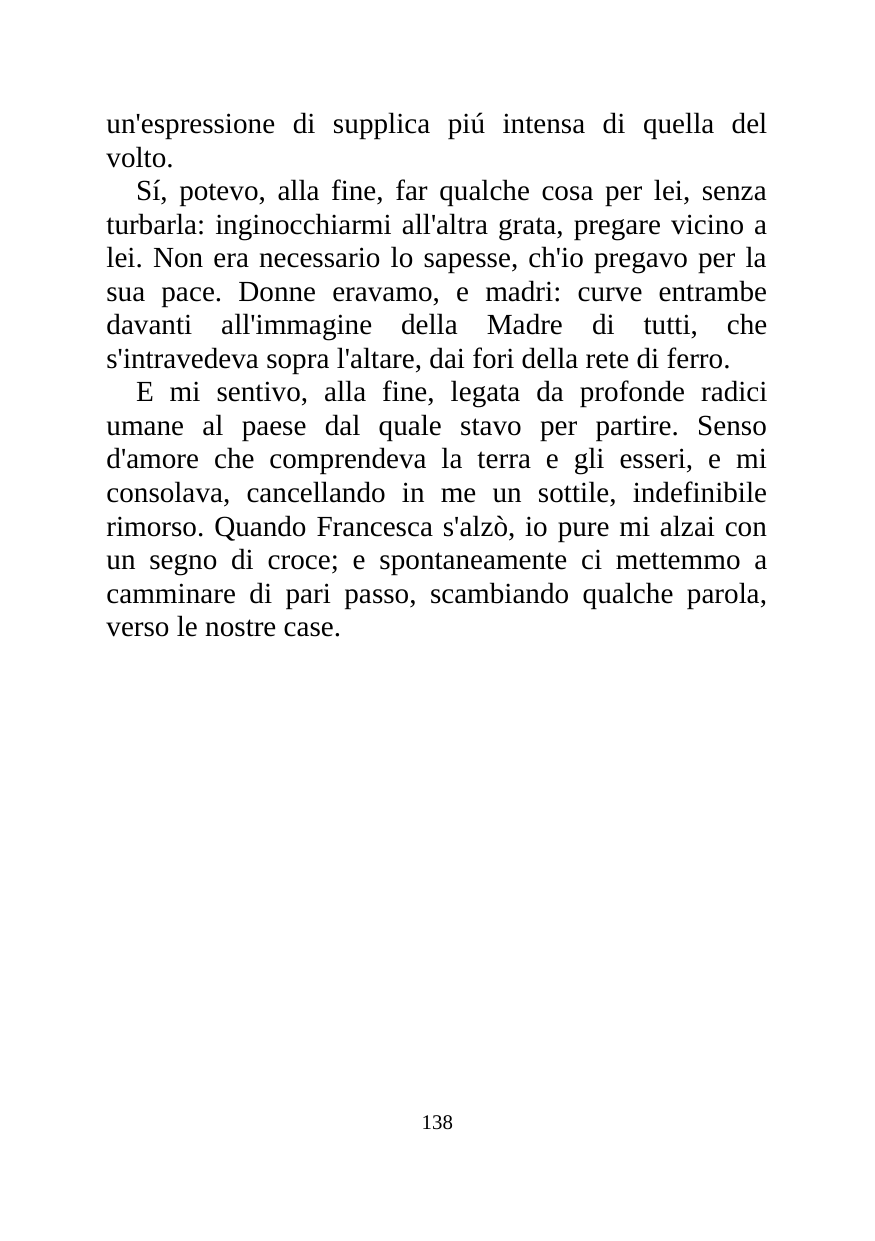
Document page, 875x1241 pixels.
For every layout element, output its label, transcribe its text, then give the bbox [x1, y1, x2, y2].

text Sí, potevo, alla fine, far qualche cosa per lei, senza turbarla: inginocchiarmi all'altra grata, pregare vicino a lei. Non era necessario lo sapesse, ch'io pregavo per la sua pace. Donne eravamo, e madri: curve entrambe davanti all'immagine della Madre di tutti, che s'intravedeva sopra l'altare, dai fori della rete di ferro. [106, 173, 768, 374]
text E mi sentivo, alla fine, legata da profonde radici umane al paese dal quale stavo per partire. Senso d'amore che comprendeva la terra e gli esseri, e mi consolava, cancellando in me un sottile, indefinibile rimorso. Quando Francesca s'alzò, io pure mi alzai con un segno di croce; e spontaneamente ci mettemmo a camminare di pari passo, scambiando qualche parola, verso le nostre case. [106, 374, 768, 643]
text un'espressione di supplica piú intensa di quella del volto. [106, 106, 768, 173]
